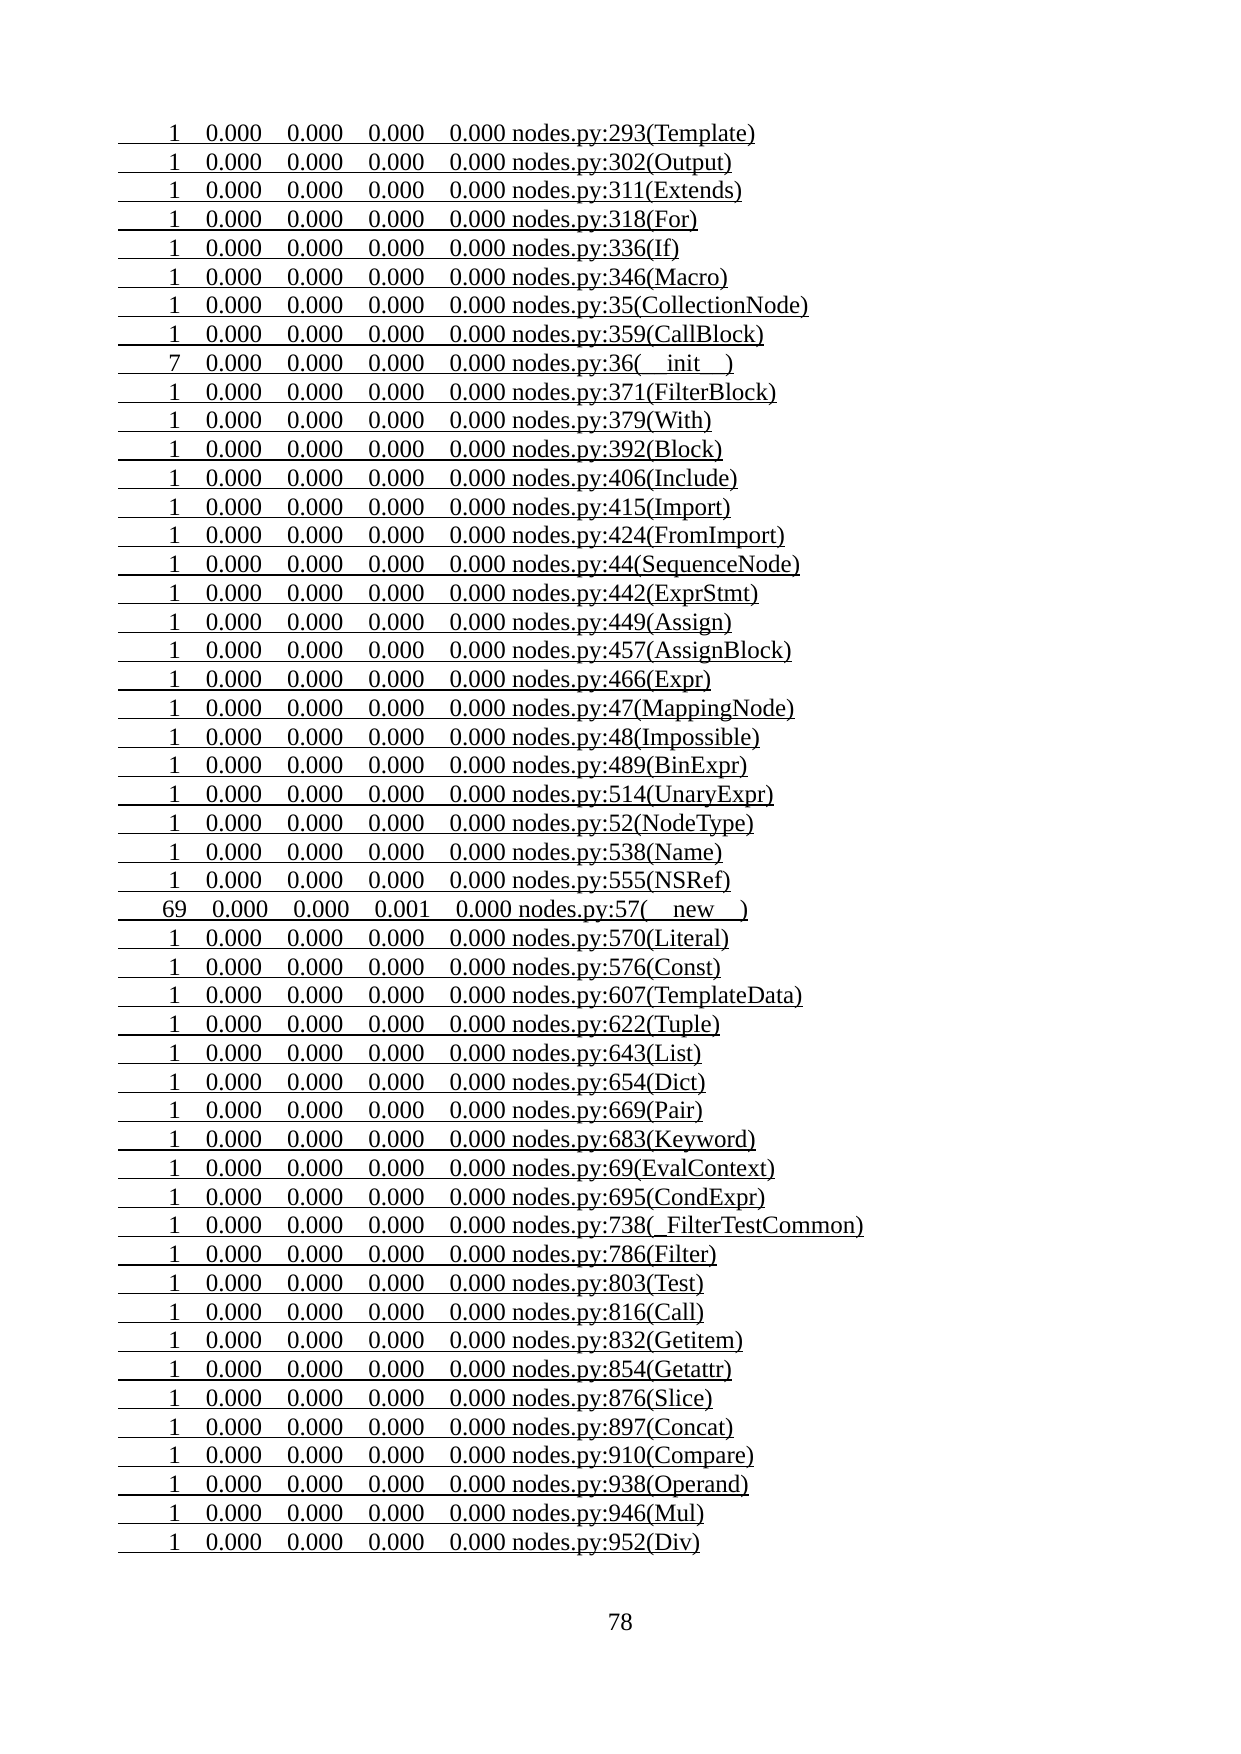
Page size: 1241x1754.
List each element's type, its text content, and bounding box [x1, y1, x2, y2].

text 1 0.000 0.000 0.000 0.000 nodes.py:952(Div) [118, 1527, 1122, 1556]
text 1 0.000 0.000 0.000 0.000 nodes.py:654(Dict) [118, 1067, 1122, 1096]
text 69 0.000 0.000 0.001 0.000 nodes.py:57(__new__) [118, 894, 1122, 923]
text 1 0.000 0.000 0.000 0.000 nodes.py:406(Include) [118, 463, 1122, 492]
text 1 0.000 0.000 0.000 0.000 nodes.py:622(Tuple) [118, 1009, 1122, 1038]
text 1 0.000 0.000 0.000 0.000 nodes.py:946(Mul) [118, 1498, 1122, 1527]
text 1 0.000 0.000 0.000 0.000 nodes.py:371(FilterBlock) [118, 377, 1122, 406]
text 1 0.000 0.000 0.000 0.000 nodes.py:35(CollectionNode) [118, 291, 1122, 319]
text 1 0.000 0.000 0.000 0.000 nodes.py:854(Getattr) [118, 1354, 1122, 1383]
text 1 0.000 0.000 0.000 0.000 nodes.py:738(_FilterTestCommon) [118, 1211, 1122, 1239]
text 1 0.000 0.000 0.000 0.000 nodes.py:803(Test) [118, 1268, 1122, 1297]
text 1 0.000 0.000 0.000 0.000 nodes.py:302(Output) [118, 147, 1122, 176]
text 1 0.000 0.000 0.000 0.000 nodes.py:457(AssignBlock) [118, 636, 1122, 664]
text 1 0.000 0.000 0.000 0.000 nodes.py:359(CallBlock) [118, 319, 1122, 348]
text 1 0.000 0.000 0.000 0.000 nodes.py:514(UnaryExpr) [118, 779, 1122, 808]
text 1 0.000 0.000 0.000 0.000 nodes.py:415(Import) [118, 492, 1122, 521]
text 1 0.000 0.000 0.000 0.000 nodes.py:607(TemplateData) [118, 981, 1122, 1009]
text 1 0.000 0.000 0.000 0.000 nodes.py:576(Const) [118, 952, 1122, 981]
text 1 0.000 0.000 0.000 0.000 nodes.py:293(Template) [118, 118, 1122, 147]
text 1 0.000 0.000 0.000 0.000 nodes.py:816(Call) [118, 1297, 1122, 1326]
text 1 0.000 0.000 0.000 0.000 nodes.py:424(FromImport) [118, 521, 1122, 549]
text 1 0.000 0.000 0.000 0.000 nodes.py:832(Getitem) [118, 1326, 1122, 1354]
text 1 0.000 0.000 0.000 0.000 nodes.py:379(With) [118, 406, 1122, 434]
text 1 0.000 0.000 0.000 0.000 nodes.py:47(MappingNode) [118, 693, 1122, 722]
text 1 0.000 0.000 0.000 0.000 nodes.py:48(Impossible) [118, 722, 1122, 751]
text 1 0.000 0.000 0.000 0.000 nodes.py:786(Filter) [118, 1239, 1122, 1268]
text 1 0.000 0.000 0.000 0.000 nodes.py:938(Operand) [118, 1469, 1122, 1498]
text 1 0.000 0.000 0.000 0.000 nodes.py:52(NodeType) [118, 808, 1122, 837]
text 1 0.000 0.000 0.000 0.000 nodes.py:336(If) [118, 233, 1122, 262]
text 1 0.000 0.000 0.000 0.000 nodes.py:442(ExprStmt) [118, 578, 1122, 607]
text 1 0.000 0.000 0.000 0.000 nodes.py:311(Extends) [118, 176, 1122, 204]
text 1 0.000 0.000 0.000 0.000 nodes.py:570(Literal) [118, 923, 1122, 952]
text 1 0.000 0.000 0.000 0.000 nodes.py:346(Macro) [118, 262, 1122, 291]
text 1 0.000 0.000 0.000 0.000 nodes.py:555(NSRef) [118, 866, 1122, 894]
text 1 0.000 0.000 0.000 0.000 nodes.py:643(List) [118, 1038, 1122, 1067]
text 1 0.000 0.000 0.000 0.000 nodes.py:69(EvalContext) [118, 1153, 1122, 1182]
text 1 0.000 0.000 0.000 0.000 nodes.py:683(Keyword) [118, 1124, 1122, 1153]
text 1 0.000 0.000 0.000 0.000 nodes.py:489(BinExpr) [118, 751, 1122, 779]
text 1 0.000 0.000 0.000 0.000 nodes.py:392(Block) [118, 434, 1122, 463]
text 1 0.000 0.000 0.000 0.000 nodes.py:897(Concat) [118, 1412, 1122, 1441]
text 1 0.000 0.000 0.000 0.000 nodes.py:669(Pair) [118, 1096, 1122, 1124]
text 1 0.000 0.000 0.000 0.000 nodes.py:449(Assign) [118, 607, 1122, 636]
text 1 0.000 0.000 0.000 0.000 nodes.py:44(SequenceNode) [118, 549, 1122, 578]
text 1 0.000 0.000 0.000 0.000 nodes.py:466(Expr) [118, 664, 1122, 693]
text 1 0.000 0.000 0.000 0.000 nodes.py:910(Compare) [118, 1441, 1122, 1469]
text 7 0.000 0.000 0.000 0.000 nodes.py:36(__init__) [118, 348, 1122, 377]
text 1 0.000 0.000 0.000 0.000 nodes.py:876(Slice) [118, 1383, 1122, 1412]
text 1 0.000 0.000 0.000 0.000 nodes.py:695(CondExpr) [118, 1182, 1122, 1211]
text 1 0.000 0.000 0.000 0.000 nodes.py:538(Name) [118, 837, 1122, 866]
text 1 0.000 0.000 0.000 0.000 nodes.py:318(For) [118, 204, 1122, 233]
